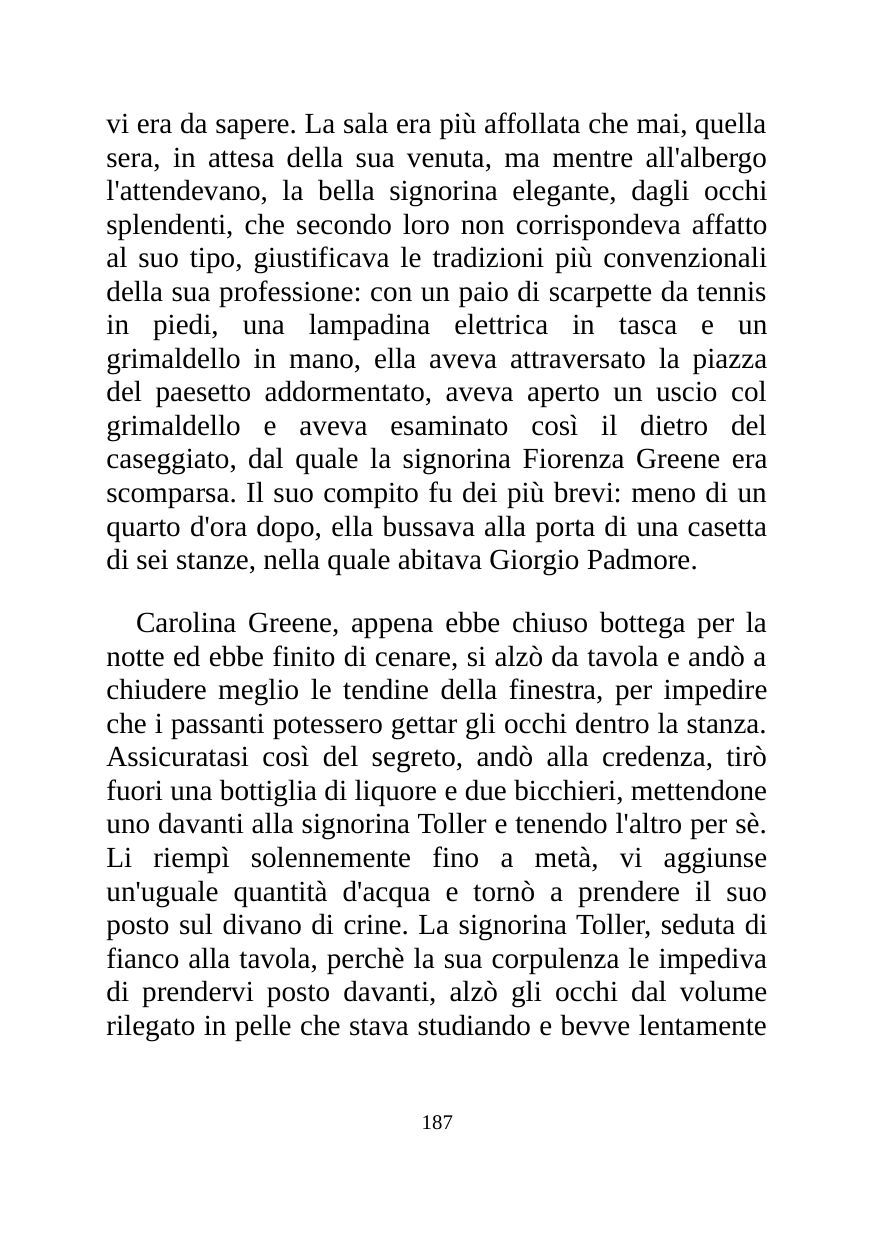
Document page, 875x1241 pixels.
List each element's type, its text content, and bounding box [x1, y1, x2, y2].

text vi era da sapere. La sala era più affollata che mai, quella sera, in attesa della sua venuta, ma mentre all'albergo l'attendevano, la bella signorina elegante, dagli occhi splendenti, che secondo loro non corrispondeva affatto al suo tipo, giustificava le tradizioni più convenzionali della sua professione: con un paio di scarpette da tennis in piedi, una lampadina elettrica in tasca e un grimaldello in mano, ella aveva attraversato la piazza del paesetto addormentato, aveva aperto un uscio col grimaldello e aveva esaminato così il dietro del caseggiato, dal quale la signorina Fiorenza Greene era scomparsa. Il suo compito fu dei più brevi: meno di un quarto d'ora dopo, ella bussava alla porta di una casetta di sei stanze, nella quale abitava Giorgio Padmore. [106, 106, 768, 576]
text Carolina Greene, appena ebbe chiuso bottega per la notte ed ebbe finito di cenare, si alzò da tavola e andò a chiudere meglio le tendine della finestra, per impedire che i passanti potessero gettar gli occhi dentro la stanza. Assicuratasi così del segreto, andò alla credenza, tirò fuori una bottiglia di liquore e due bicchieri, mettendone uno davanti alla signorina Toller e tenendo l'altro per sè. Li riempì solennemente fino a metà, vi aggiunse un'uguale quantità d'acqua e tornò a prendere il suo posto sul divano di crine. La signorina Toller, seduta di fianco alla tavola, perchè la sua corpulenza le impediva di prendervi posto davanti, alzò gli occhi dal volume rilegato in pelle che stava studiando e bevve lentamente [106, 605, 768, 1041]
